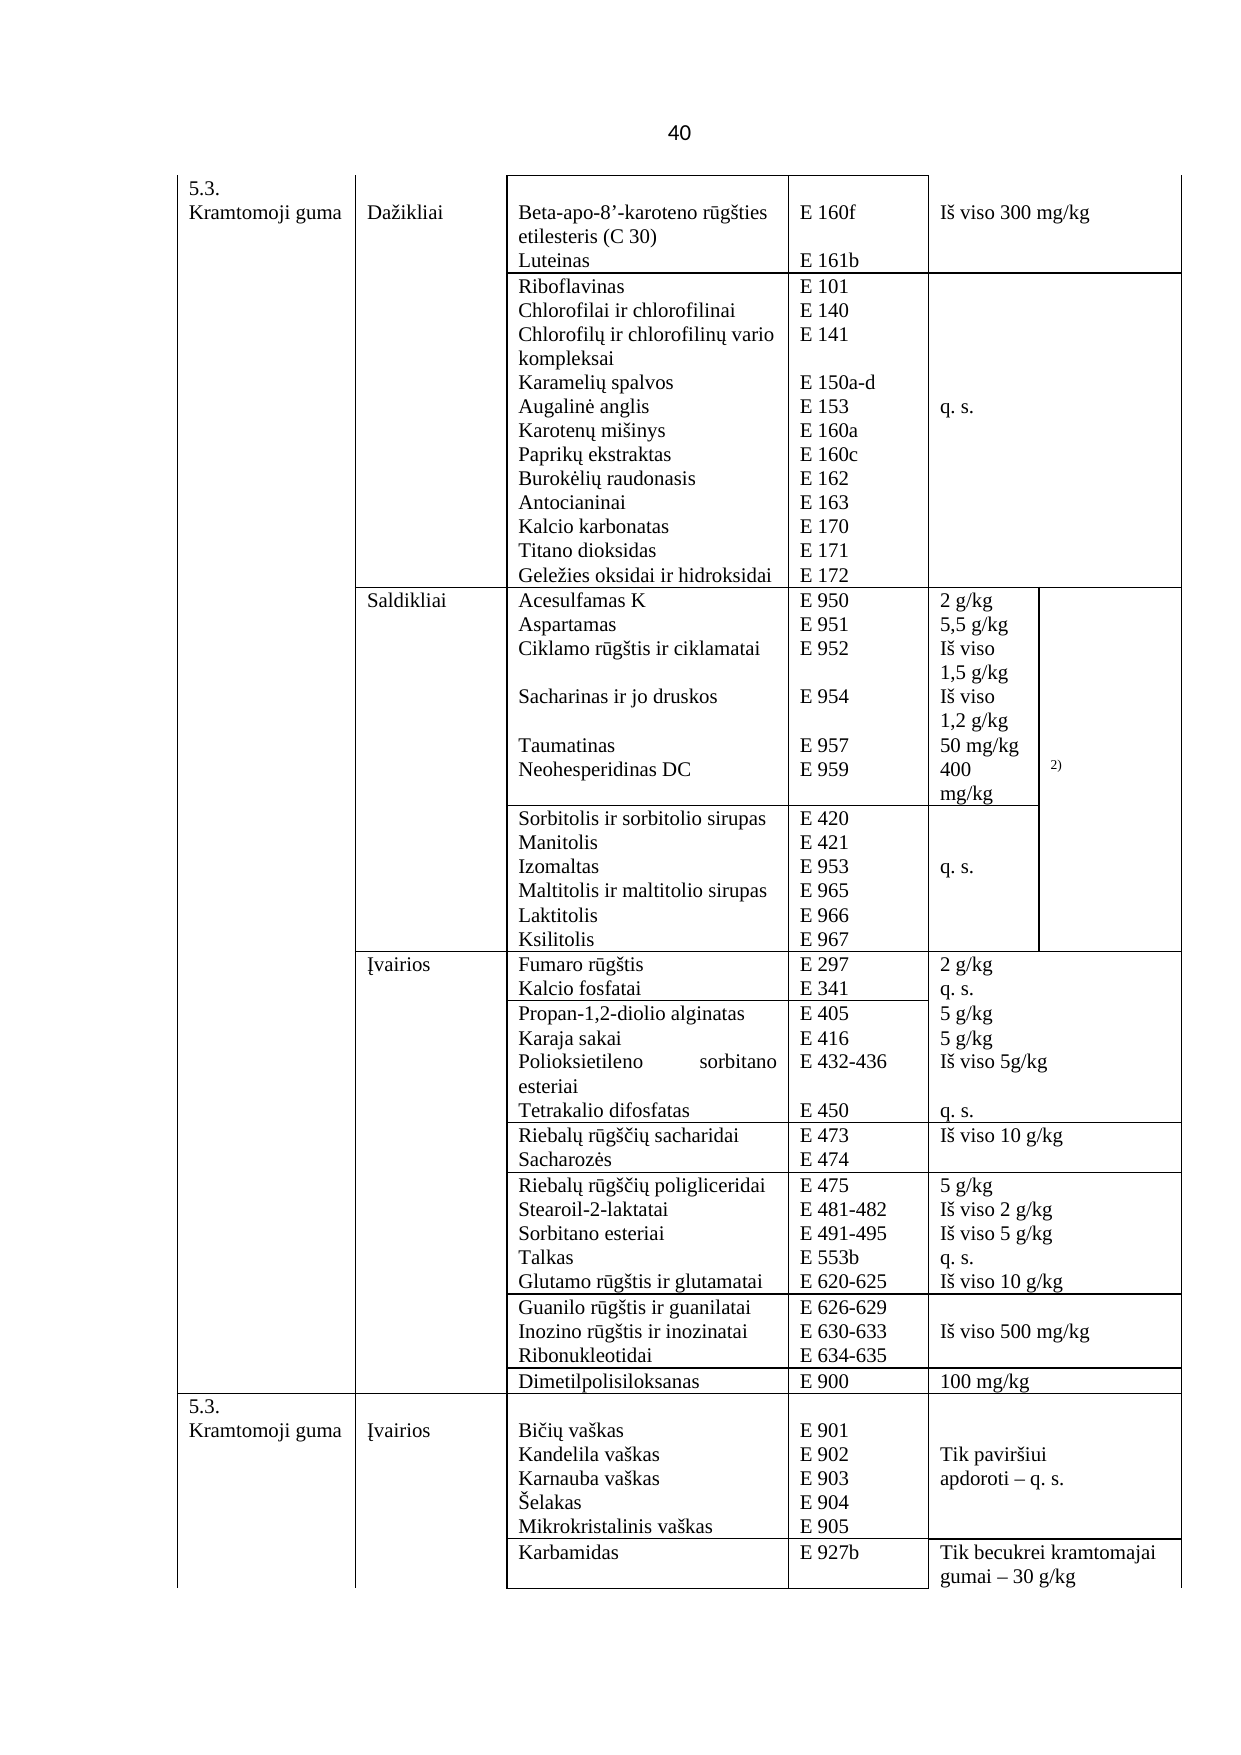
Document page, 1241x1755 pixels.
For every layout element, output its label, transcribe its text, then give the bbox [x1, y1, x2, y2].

table_cell [356, 1147, 506, 1171]
table_cell E 474 [789, 1147, 928, 1171]
table_cell [178, 854, 355, 878]
table_cell [356, 1245, 506, 1269]
table_cell [178, 490, 355, 514]
table_cell [929, 298, 1181, 322]
table_cell 2) [1040, 757, 1181, 805]
table_cell Bičių vaškas [508, 1394, 788, 1442]
table_cell E 297 [789, 952, 928, 976]
table_cell [356, 1466, 506, 1490]
table_cell E 900 [789, 1369, 928, 1393]
table_cell E 481-482 [789, 1197, 928, 1221]
table_cell Chlorofilų ir chlorofilinų vario kompleksai [508, 322, 788, 370]
table_cell 5.3. Kramtomoji guma [178, 1394, 355, 1442]
table_cell E 965 [789, 879, 928, 902]
table_cell Izomaltas [508, 854, 788, 878]
table_cell [356, 854, 506, 878]
table_cell [356, 830, 506, 854]
table_cell [178, 587, 355, 612]
table_cell [1040, 612, 1181, 636]
table_cell Įvairios [356, 1394, 506, 1442]
table_cell [178, 1197, 355, 1221]
table_cell [178, 976, 355, 1000]
table_cell E 959 [789, 757, 928, 805]
table_cell Karotenų mišinys [508, 418, 788, 442]
table_cell [178, 1098, 355, 1122]
table_cell Sorbitolis ir sorbitolio sirupas [508, 806, 788, 830]
table_cell [356, 322, 506, 370]
table_cell E 161b [789, 248, 928, 272]
table_cell E 341 [789, 976, 928, 1000]
table_cell E 141 [789, 322, 928, 370]
table_cell q. s. [929, 1098, 1181, 1122]
table_cell E 957 [789, 733, 928, 757]
table_cell [356, 805, 506, 830]
table_cell Iš viso 2 g/kg [929, 1197, 1181, 1221]
table_cell [1040, 588, 1181, 612]
table_cell [356, 1293, 506, 1319]
table_cell [356, 1221, 506, 1245]
table_cell [178, 927, 355, 951]
table_cell [178, 951, 355, 976]
table_cell [178, 1050, 355, 1098]
table_cell Dažikliai [356, 175, 506, 248]
table_cell [929, 927, 1038, 951]
table_cell E 951 [789, 612, 928, 636]
table_cell E 903 [789, 1466, 928, 1490]
table_cell 5 g/kg [929, 1173, 1181, 1197]
table_cell [929, 1394, 1181, 1442]
table_cell [356, 684, 506, 732]
table_cell [356, 298, 506, 322]
table_cell [356, 1050, 506, 1098]
table_cell [356, 514, 506, 538]
table_cell [1040, 854, 1181, 878]
table_cell [356, 1197, 506, 1221]
table_cell [929, 1343, 1181, 1367]
table_cell E 954 [789, 684, 928, 732]
table_cell E 140 [789, 298, 928, 322]
table_cell [1040, 879, 1181, 902]
table_cell [178, 684, 355, 732]
table_cell Titano dioksidas [508, 539, 788, 562]
table_cell [178, 1025, 355, 1049]
table_cell [356, 1122, 506, 1147]
table_cell [1040, 805, 1181, 830]
table_cell E 950 [789, 588, 928, 612]
table_cell Sacharinas ir jo druskos [508, 684, 788, 732]
table_cell E 626-629 [789, 1295, 928, 1319]
table_cell [356, 442, 506, 466]
table_cell [178, 298, 355, 322]
table_cell [356, 927, 506, 951]
table_cell Sorbitano esteriai [508, 1221, 788, 1245]
table_cell [1040, 927, 1181, 951]
table_cell [1040, 733, 1181, 757]
table_cell E 553b [789, 1245, 928, 1269]
table_cell [929, 322, 1181, 370]
table_cell [929, 1295, 1181, 1319]
table_cell [356, 1025, 506, 1049]
table_cell Inozino rūgštis ir inozinatai [508, 1319, 788, 1343]
table_cell Mikrokristalinis vaškas [508, 1514, 788, 1538]
table_cell E 432-436 [789, 1050, 928, 1098]
table_cell Glutamo rūgštis ir glutamatai [508, 1269, 788, 1293]
table_cell [178, 879, 355, 902]
table_cell [178, 370, 355, 394]
table_cell E 953 [789, 854, 928, 878]
table_cell [178, 514, 355, 538]
table_cell [929, 1147, 1181, 1171]
table_cell Karamelių spalvos [508, 370, 788, 394]
table_cell [178, 1367, 355, 1393]
table_cell E 420 [789, 806, 928, 830]
table_cell [929, 806, 1038, 830]
table_cell [929, 248, 1181, 272]
table_cell [929, 563, 1181, 587]
table_cell E 450 [789, 1098, 928, 1122]
table_cell [929, 370, 1181, 394]
table_cell [356, 370, 506, 394]
table_cell [929, 1490, 1181, 1514]
table_cell [356, 903, 506, 927]
table_cell E 153 [789, 394, 928, 418]
table_cell [356, 1514, 506, 1538]
table_cell [178, 1538, 355, 1588]
table_cell apdoroti – q. s. [929, 1466, 1181, 1490]
table_cell Maltitolis ir maltitolio sirupas [508, 879, 788, 902]
table_cell [929, 274, 1181, 298]
table_cell Stearoil-2-laktatai [508, 1197, 788, 1221]
table_cell [929, 1514, 1181, 1538]
table_cell [178, 1269, 355, 1293]
table_cell Antocianinai [508, 490, 788, 514]
table_cell [356, 539, 506, 562]
table_cell E 172 [789, 563, 928, 587]
table_cell Iš viso 1,2 g/kg [929, 684, 1038, 732]
table_cell [1040, 636, 1181, 684]
table_cell Burokėlių raudonasis [508, 466, 788, 490]
table_cell [178, 442, 355, 466]
table_cell [356, 1098, 506, 1122]
table_cell Neohesperidinas DC [508, 757, 788, 805]
table_cell Laktitolis [508, 903, 788, 927]
table_cell 5 g/kg [929, 1025, 1181, 1049]
table_cell Įvairios [356, 952, 506, 976]
table_cell [178, 636, 355, 684]
table_cell E 901 [789, 1394, 928, 1442]
table_cell Tetrakalio difosfatas [508, 1098, 788, 1122]
table_cell [356, 1000, 506, 1025]
table_cell [178, 612, 355, 636]
table_cell Iš viso 10 g/kg [929, 1123, 1181, 1147]
table_cell E 101 [789, 274, 928, 298]
table_cell Tik paviršiui [929, 1442, 1181, 1466]
table_cell 2 g/kg [929, 952, 1181, 976]
table_cell E 630-633 [789, 1319, 928, 1343]
table_cell E 491-495 [789, 1221, 928, 1245]
table_cell 50 mg/kg [929, 733, 1038, 757]
table_cell [356, 1490, 506, 1514]
table_cell [356, 248, 506, 272]
table_cell Ciklamo rūgštis ir ciklamatai [508, 636, 788, 684]
table_cell [178, 418, 355, 442]
table_cell [356, 1367, 506, 1393]
table_cell Iš viso 1,5 g/kg [929, 636, 1038, 684]
table_cell [178, 757, 355, 805]
table_cell E 620-625 [789, 1269, 928, 1293]
table_cell E 170 [789, 514, 928, 538]
table_cell Chlorofilai ir chlorofilinai [508, 298, 788, 322]
table_cell Iš viso 10 g/kg [929, 1269, 1181, 1293]
table_cell [178, 1245, 355, 1269]
table_cell Saldikliai [356, 588, 506, 612]
table_cell [178, 1319, 355, 1343]
table_cell Taumatinas [508, 733, 788, 757]
table_cell Polioksietileno sorbitano esteriai [508, 1050, 788, 1098]
table_cell [356, 1442, 506, 1466]
table_cell [356, 272, 506, 298]
table_cell [1040, 684, 1181, 732]
table_cell 5.3. Kramtomoji guma [178, 175, 355, 248]
table_cell [929, 466, 1181, 490]
table_cell Propan-1,2-diolio alginatas [508, 1001, 788, 1025]
table_cell [1040, 830, 1181, 854]
table_cell E 405 [789, 1001, 928, 1025]
table_cell [178, 1122, 355, 1147]
table_cell Karnauba vaškas [508, 1466, 788, 1490]
table_cell Beta-apo-8’-karoteno rūgšties etilesteris (C 30) [508, 176, 788, 248]
table_cell [356, 466, 506, 490]
table_cell [929, 879, 1038, 902]
table_cell Šelakas [508, 1490, 788, 1514]
table_cell [356, 394, 506, 418]
table_cell Iš viso 300 mg/kg [929, 175, 1181, 248]
table_cell [929, 830, 1038, 854]
table_cell E 160f [789, 176, 928, 248]
table_cell q. s. [929, 394, 1181, 418]
table_cell E 421 [789, 830, 928, 854]
table_cell Riebalų rūgščių sacharidai [508, 1123, 788, 1147]
table_cell Riboflavinas [508, 274, 788, 298]
table_cell [356, 757, 506, 805]
table_cell E 171 [789, 539, 928, 562]
table_cell E 473 [789, 1123, 928, 1147]
table_cell Iš viso 500 mg/kg [929, 1319, 1181, 1343]
table_cell Guanilo rūgštis ir guanilatai [508, 1295, 788, 1319]
table_cell [178, 322, 355, 370]
table_cell E 163 [789, 490, 928, 514]
table_cell [178, 1171, 355, 1197]
table_cell Kandelila vaškas [508, 1442, 788, 1466]
table_cell Geležies oksidai ir hidroksidai [508, 563, 788, 587]
table_cell [356, 563, 506, 587]
table_cell [356, 490, 506, 514]
table_cell [178, 1293, 355, 1319]
table_cell [178, 1343, 355, 1367]
table_cell [178, 1221, 355, 1245]
table_cell [178, 563, 355, 587]
table_cell Fumaro rūgštis [508, 952, 788, 976]
table_cell E 927b [789, 1539, 928, 1588]
table_cell [929, 539, 1181, 562]
table_cell Tik becukrei kramtomajai gumai – 30 g/kg [929, 1540, 1181, 1588]
table_cell [178, 903, 355, 927]
table_cell E 905 [789, 1514, 928, 1538]
table_cell [178, 1442, 355, 1466]
table_cell Kalcio karbonatas [508, 514, 788, 538]
table_cell Sacharozės [508, 1147, 788, 1171]
table_cell [178, 272, 355, 298]
table_cell [178, 1147, 355, 1171]
table_cell [178, 805, 355, 830]
table_cell Acesulfamas K [508, 588, 788, 612]
table_cell E 902 [789, 1442, 928, 1466]
table_cell Ribonukleotidai [508, 1343, 788, 1367]
table_cell Talkas [508, 1245, 788, 1269]
table_cell [178, 1514, 355, 1538]
table_cell [929, 903, 1038, 927]
table_cell q. s. [929, 1245, 1181, 1269]
table_cell [178, 394, 355, 418]
table_cell 2 g/kg [929, 588, 1038, 612]
table_cell E 966 [789, 903, 928, 927]
table_cell [178, 1490, 355, 1514]
table_cell Luteinas [508, 248, 788, 272]
table_cell Paprikų ekstraktas [508, 442, 788, 466]
table_cell E 952 [789, 636, 928, 684]
table_cell [356, 1538, 506, 1588]
table_cell Karbamidas [508, 1539, 788, 1588]
table_cell 5,5 g/kg [929, 612, 1038, 636]
table_cell [929, 514, 1181, 538]
table_cell Karaja sakai [508, 1025, 788, 1049]
table_cell [178, 466, 355, 490]
table_cell Riebalų rūgščių poligliceridai [508, 1173, 788, 1197]
table_cell E 634-635 [789, 1343, 928, 1367]
table_cell q. s. [929, 854, 1038, 878]
table_cell Kalcio fosfatai [508, 976, 788, 1000]
table_cell E 150a-d [789, 370, 928, 394]
table_cell E 904 [789, 1490, 928, 1514]
table_cell [356, 636, 506, 684]
table_cell [356, 1171, 506, 1197]
table_cell E 967 [789, 927, 928, 951]
table_cell Manitolis [508, 830, 788, 854]
table_cell [356, 612, 506, 636]
table_cell E 162 [789, 466, 928, 490]
table_cell Augalinė anglis [508, 394, 788, 418]
table_cell [178, 830, 355, 854]
table_cell [178, 1000, 355, 1025]
table_cell E 160a [789, 418, 928, 442]
table_cell [356, 418, 506, 442]
table_cell 5 g/kg [929, 1000, 1181, 1025]
table_cell Iš viso 5g/kg [929, 1050, 1181, 1098]
table_cell [178, 248, 355, 272]
table_cell 400 mg/kg [929, 757, 1038, 805]
table_cell E 160c [789, 442, 928, 466]
table_cell [178, 1466, 355, 1490]
table_cell 100 mg/kg [929, 1369, 1181, 1393]
table_cell [356, 1343, 506, 1367]
table_cell [929, 418, 1181, 442]
table_cell [356, 733, 506, 757]
table_cell Iš viso 5 g/kg [929, 1221, 1181, 1245]
table_cell [356, 1319, 506, 1343]
table_cell q. s. [929, 976, 1181, 1000]
table_cell Aspartamas [508, 612, 788, 636]
table_cell Dimetilpolisiloksanas [508, 1369, 788, 1393]
table_cell [1040, 903, 1181, 927]
table_cell [356, 1269, 506, 1293]
table_cell [356, 976, 506, 1000]
table_cell E 475 [789, 1173, 928, 1197]
table_cell E 416 [789, 1025, 928, 1049]
table_cell [929, 442, 1181, 466]
table_cell [356, 879, 506, 902]
table_cell Ksilitolis [508, 927, 788, 951]
table_cell [178, 733, 355, 757]
table_cell [929, 490, 1181, 514]
table_cell [178, 539, 355, 562]
